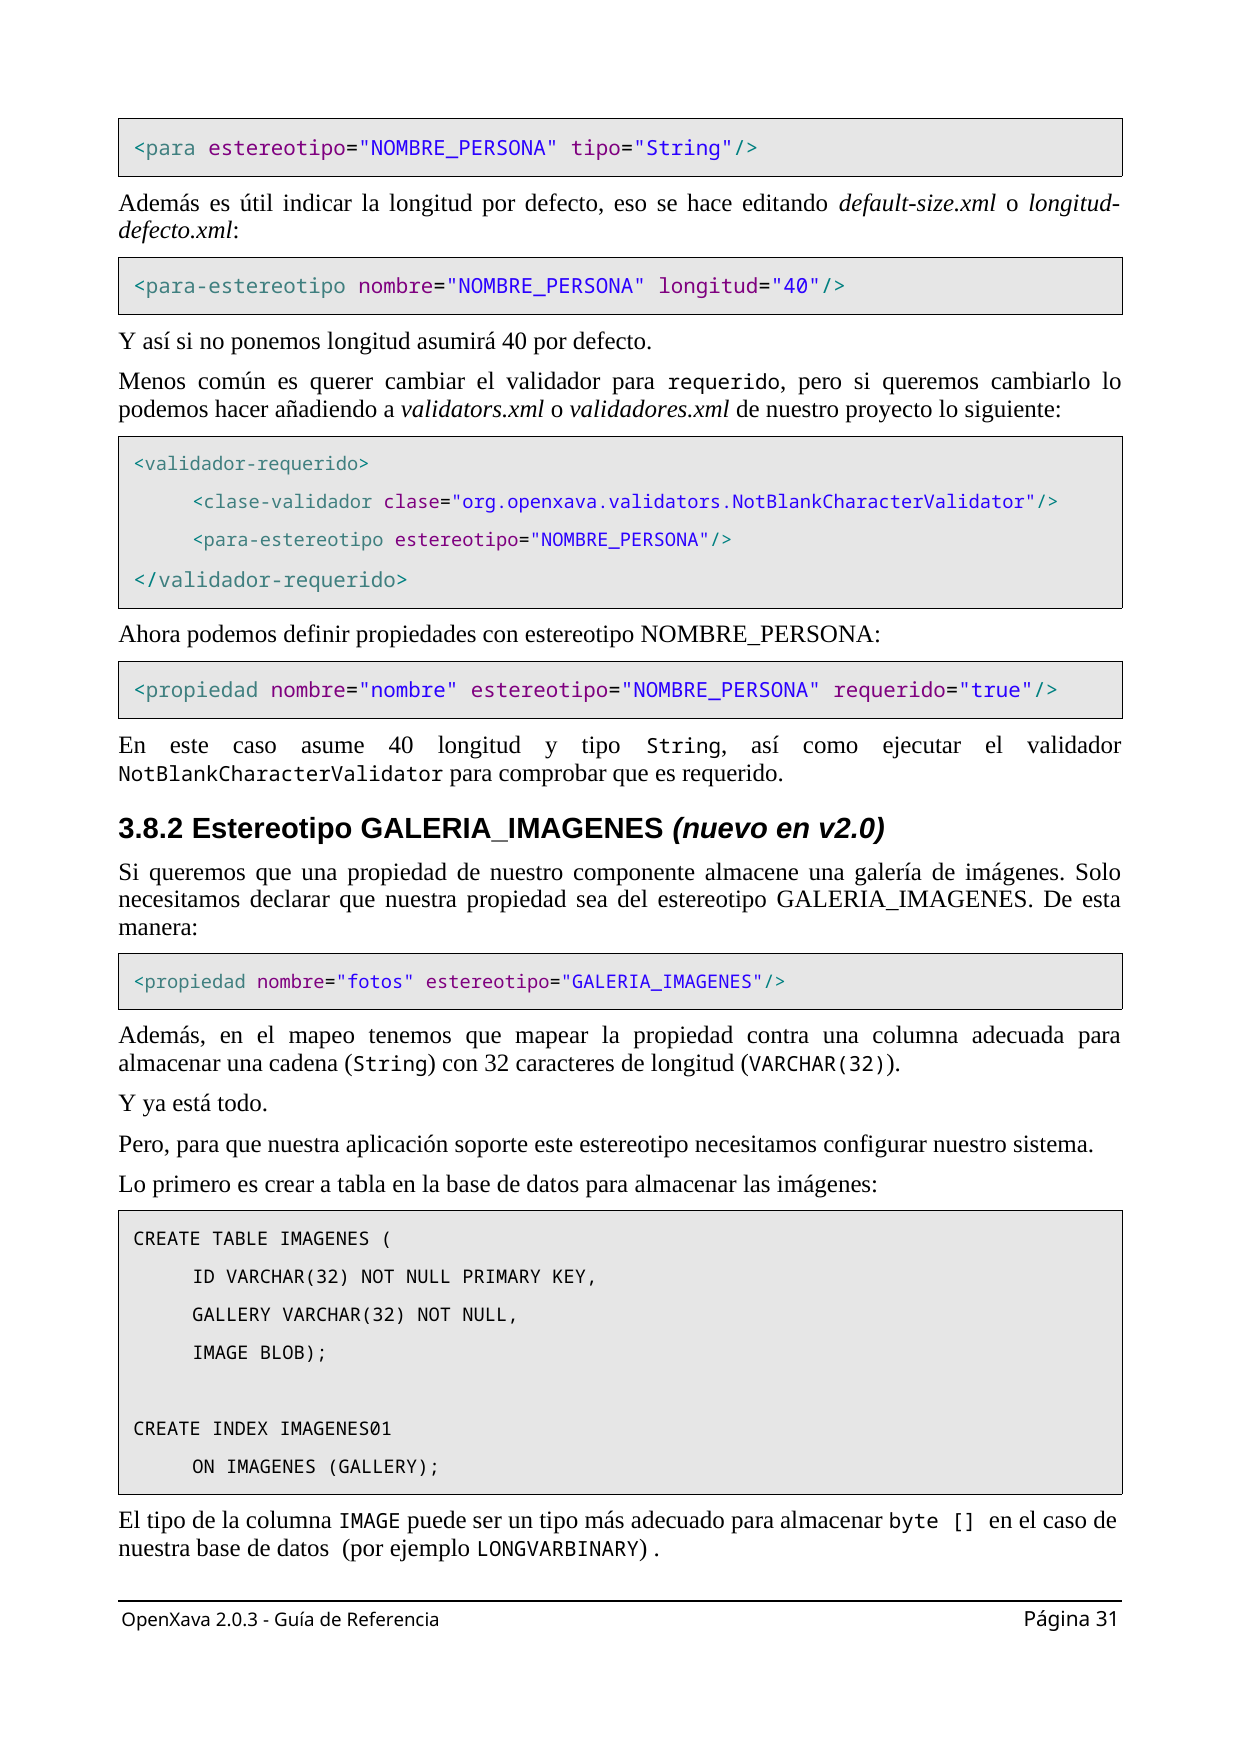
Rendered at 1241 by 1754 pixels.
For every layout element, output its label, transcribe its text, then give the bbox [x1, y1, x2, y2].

text CREATE INDEX IMAGENES01 [119, 1400, 1122, 1438]
text <validador-requerido> [119, 437, 1122, 474]
text Lo primero es crear a tabla en la base de datos para almacenar las imágenes: [118, 1170, 1122, 1198]
text <para-estereotipo estereotipo="NOMBRE_PERSONA"/> [119, 512, 1122, 550]
text GALLERY VARCHAR(32) NOT NULL, [119, 1286, 1122, 1324]
text Además es útil indicar la longitud por defecto, eso se hace editando default-size.xml o longitud-defecto.xml: [118, 189, 1122, 244]
text Menos común es querer cambiar el validador para requerido, pero si queremos cambiarlo lo podemos hacer añadiendo a validators.xml o validadores.xml de nuestro proyecto lo siguiente: [118, 367, 1122, 423]
text <para estereotipo="NOMBRE_PERSONA" tipo="String"/> [119, 119, 1122, 176]
text <propiedad nombre="fotos" estereotipo="GALERIA_IMAGENES"/> [119, 954, 1122, 1009]
text <clase-validador clase="org.openxava.validators.NotBlankCharacterValidator"/> [119, 474, 1122, 512]
text CREATE TABLE IMAGENES ( [119, 1211, 1122, 1248]
text El tipo de la columna IMAGE puede ser un tipo más adecuado para almacenar byte [] en el caso de nuestra base de datos (por ejemplo LONGVARBINARY) . [118, 1506, 1122, 1563]
text <para-estereotipo nombre="NOMBRE_PERSONA" longitud="40"/> [119, 258, 1122, 314]
text Y así si no ponemos longitud asumirá 40 por defecto. [118, 327, 1122, 355]
text ID VARCHAR(32) NOT NULL PRIMARY KEY, [119, 1248, 1122, 1286]
text Y ya está todo. [118, 1089, 1122, 1117]
text Si queremos que una propiedad de nuestro componente almacene una galería de imágenes. Solo necesitamos declarar que nuestra propiedad sea del estereotipo GALERIA_IMAGENES. De esta manera: [118, 858, 1122, 941]
subtitle Estereotipo GALERIA_IMAGENES (nuevo en v2.0) [118, 812, 1122, 845]
text En este caso asume 40 longitud y tipo String, así como ejecutar el validador NotBlankCharacterValidator para comprobar que es requerido. [118, 731, 1122, 787]
text IMAGE BLOB); [119, 1324, 1122, 1362]
text ON IMAGENES (GALLERY); [119, 1438, 1122, 1494]
text Pero, para que nuestra aplicación soporte este estereotipo necesitamos configurar nuestro sistema. [118, 1130, 1122, 1157]
text <propiedad nombre="nombre" estereotipo="NOMBRE_PERSONA" requerido="true"/> [119, 662, 1122, 718]
text Ahora podemos definir propiedades con estereotipo NOMBRE_PERSONA: [118, 620, 1122, 648]
text Además, en el mapeo tenemos que mapear la propiedad contra una columna adecuada para almacenar una cadena (String) con 32 caracteres de longitud (VARCHAR(32)). [118, 1021, 1122, 1077]
text </validador-requerido> [119, 550, 1122, 608]
